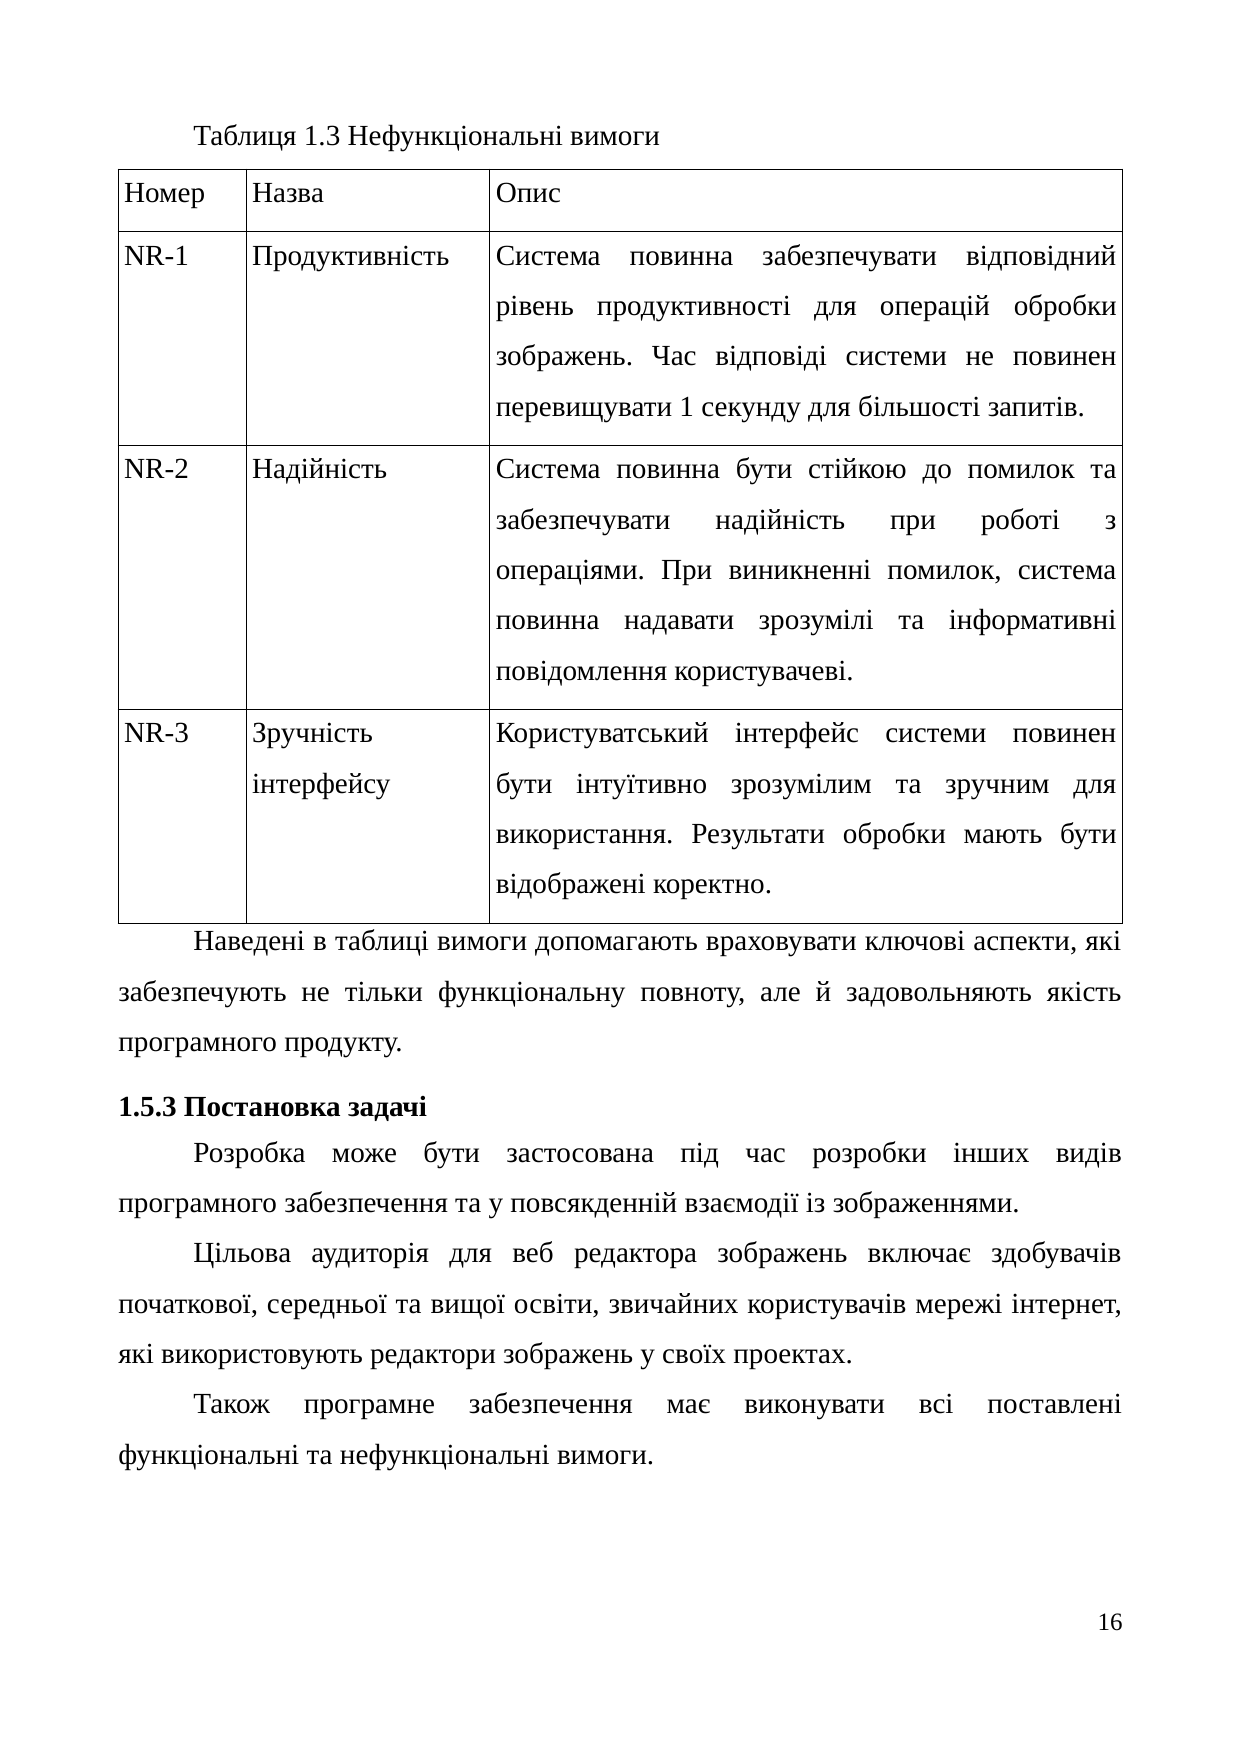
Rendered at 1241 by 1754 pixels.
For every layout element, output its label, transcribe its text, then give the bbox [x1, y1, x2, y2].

table_cell Надійність [247, 446, 489, 709]
text Наведені в таблиці вимоги допомагають враховувати ключові аспекти, які забезпечують не тільки функціональну повноту, але й задовольняють якість програмного продукту. [118, 924, 1122, 1058]
table_cell NR-3 [119, 710, 246, 922]
table_cell Зручність інтерфейсу [247, 710, 489, 922]
text Також програмне забезпечення має виконувати всі поставлені функціональні та нефункціональні вимоги. [118, 1387, 1122, 1470]
text Таблиця 1.3 Нефункціональні вимоги [118, 118, 1122, 152]
table_cell Система повинна бути стійкою до помилок та забезпечувати надійність при роботі з операціями. При виникненні помилок, система повинна надавати зрозумілі та інформативні повідомлення користувачеві. [490, 446, 1122, 709]
subtitle 1.5.3 Постановка задачі [118, 1089, 1122, 1122]
table_cell Користуватський інтерфейс системи повинен бути інтуїтивно зрозумілим та зручним для використання. Результати обробки мають бути відображені коректно. [490, 710, 1122, 922]
table_cell NR-1 [119, 232, 246, 445]
table_header Назва [247, 170, 489, 231]
text Цільова аудиторія для веб редактора зображень включає здобувачів початкової, середньої та вищої освіти, звичайних користувачів мережі інтернет, які використовують редактори зображень у своїх проектах. [118, 1236, 1122, 1370]
table_header Номер [119, 170, 246, 231]
table_header Опис [490, 170, 1122, 231]
text Розробка може бути застосована під час розробки інших видів програмного забезпечення та у повсякденній взаємодії із зображеннями. [118, 1135, 1122, 1219]
table_cell Система повинна забезпечувати відповідний рівень продуктивності для операцій обробки зображень. Час відповіді системи не повинен перевищувати 1 секунду для більшості запитів. [490, 232, 1122, 445]
table_cell NR-2 [119, 446, 246, 709]
table_cell Продуктивність [247, 232, 489, 445]
